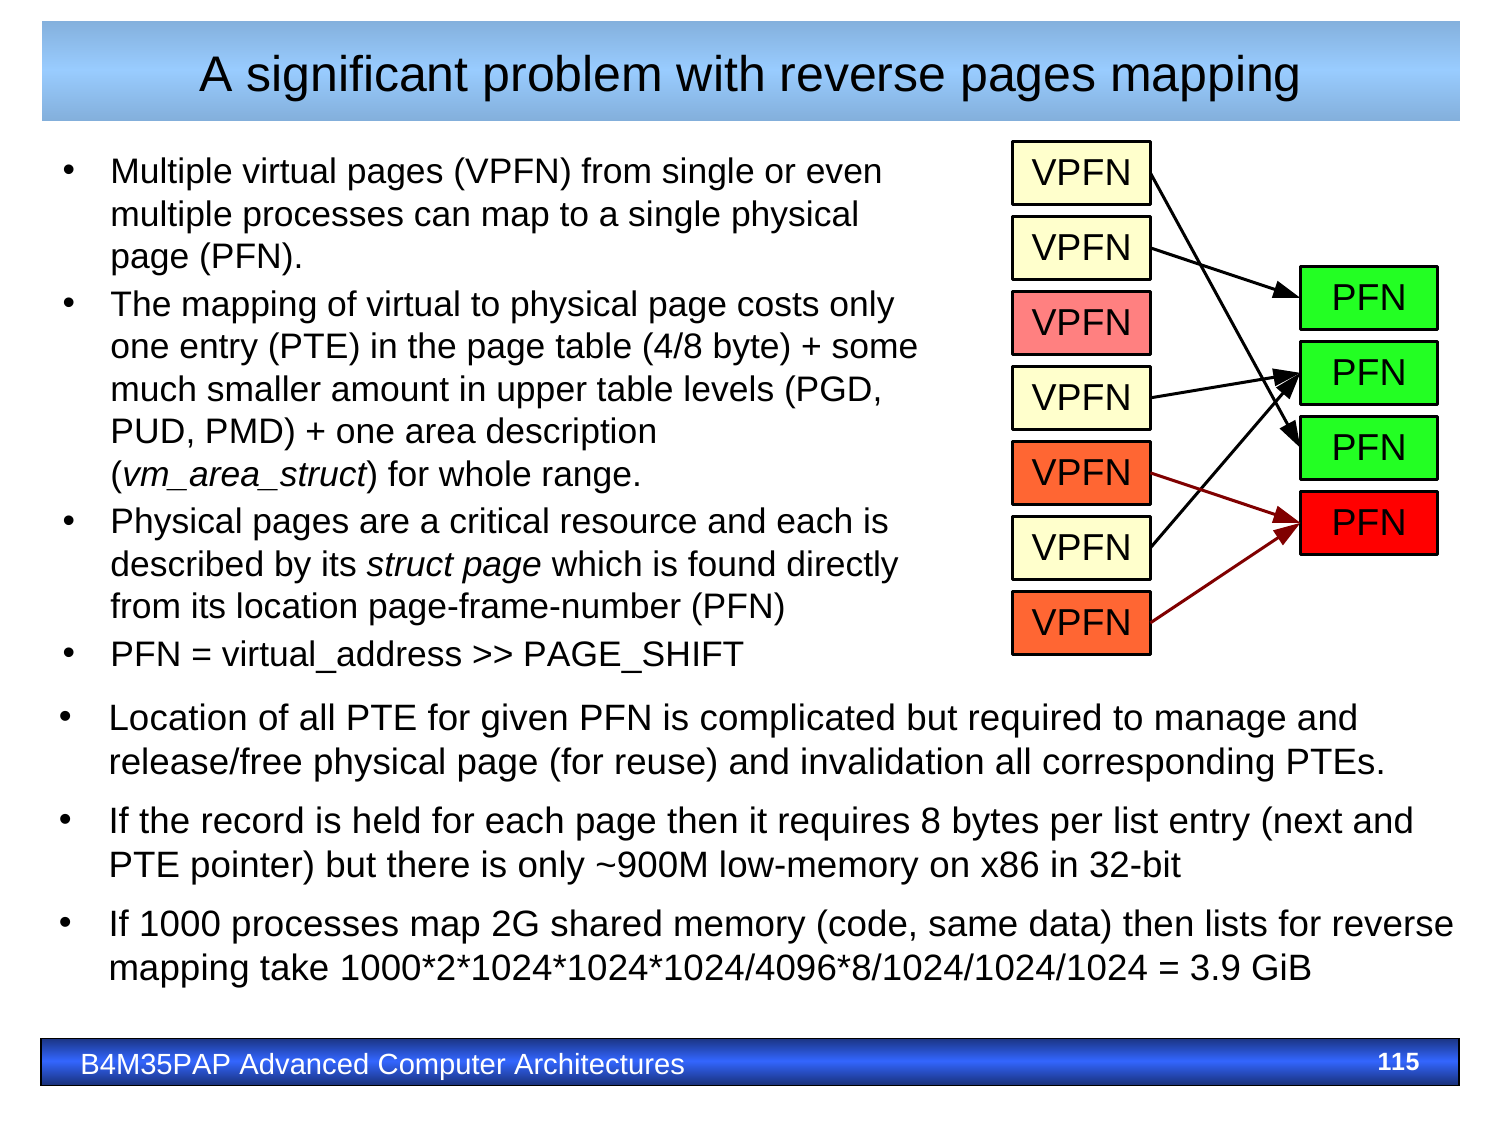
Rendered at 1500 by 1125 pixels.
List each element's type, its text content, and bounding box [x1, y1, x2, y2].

text_box VPFN [1012, 291, 1151, 355]
text_box PFN [1300, 266, 1438, 330]
text_box VPFN [1012, 216, 1151, 280]
list Location of all PTE for given PFN is complicated but required to manage and release/free physical page (for reuse) and invalidation all corresponding PTEs. If the record is held for each page then it requires 8 bytes per list entry (next and PTE pointer) but there is only ~900M low-memory on x86 in 32-bit If 1000 processes map 2G shared memory (code, same data) then lists for reverse mapping take 1000*2*1024*1024*1024/4096*8/1024/1024/1024 = 3.9 GiB [44, 686, 1473, 1036]
list Multiple virtual pages (VPFN) from single or even multiple processes can map to a single physical page (PFN). The mapping of virtual to physical page costs only one entry (PTE) in the page table (4/8 byte) + some much smaller amount in upper table levels (PGD, PUD, PMD) + one area description (vm_area_struct) for whole range. Physical pages are a critical resource and each is described by its struct page which is found directly from its location page-frame-number (PFN) PFN = virtual_address >> PAGE_SHIFT [47, 140, 938, 683]
text_box PFN [1300, 491, 1438, 555]
text_box VPFN [1012, 366, 1151, 430]
text_box VPFN [1012, 441, 1151, 505]
text_box VPFN [1012, 516, 1151, 580]
title A significant problem with reverse pages mapping [42, 21, 1460, 121]
text_box PFN [1300, 416, 1438, 480]
text_box VPFN [1012, 141, 1151, 205]
text_box PFN [1300, 341, 1438, 405]
text_box VPFN [1012, 591, 1151, 655]
